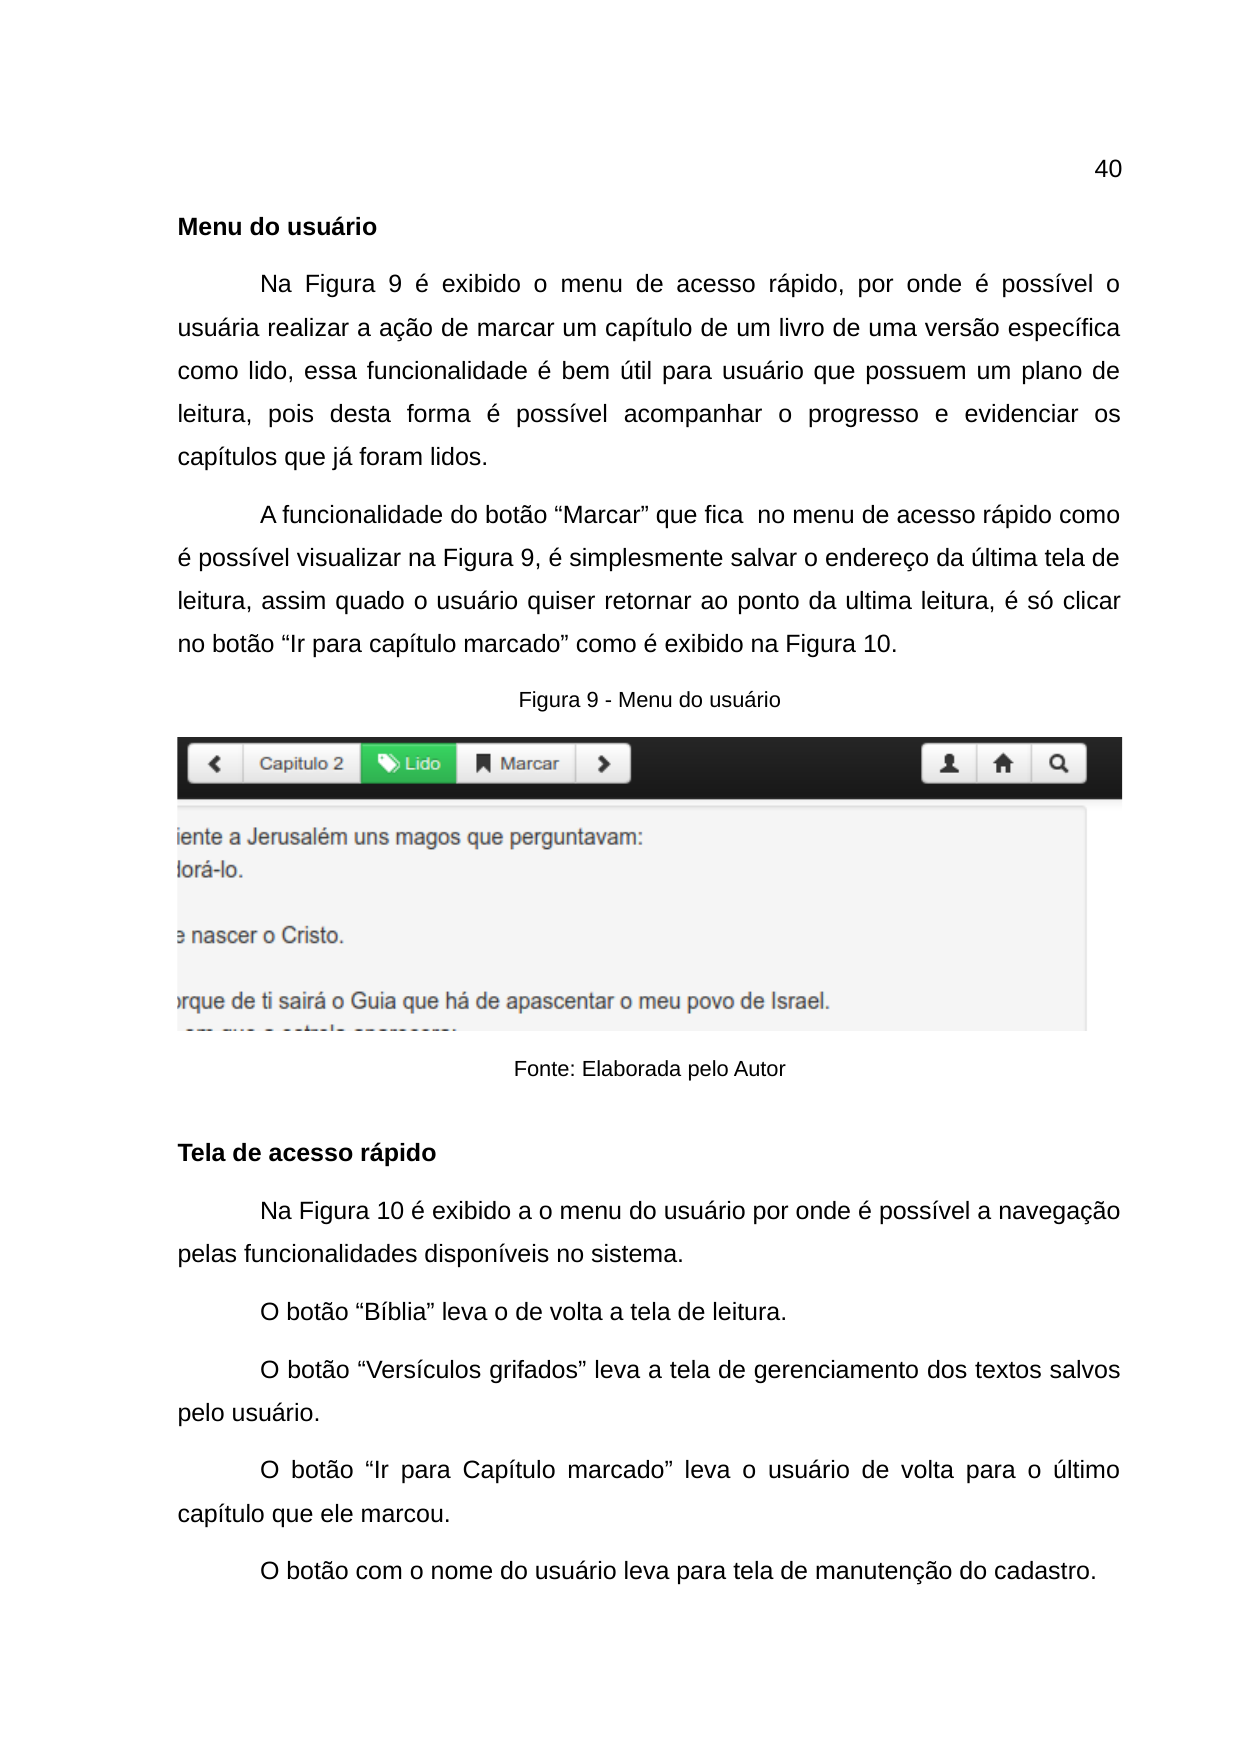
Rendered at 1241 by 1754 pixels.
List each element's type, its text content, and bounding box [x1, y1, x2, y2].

text O botão com o nome do usuário leva para tela de manutenção do cadastro. [177, 1556, 1122, 1585]
text O botão “Ir para Capítulo marcado” leva o usuário de volta para o último capítulo que ele marcou. [177, 1456, 1122, 1527]
picture [177, 737, 1123, 1031]
text O botão “Versículos grifados” leva a tela de gerenciamento dos textos salvos pelo usuário. [177, 1355, 1122, 1427]
text Na Figura 9 é exibido o menu de acesso rápido, por onde é possível o usuária realizar a ação de marcar um capítulo de um livro de uma versão específica como lido, essa funcionalidade é bem útil para usuário que possuem um plano de leitura, pois desta forma é possível acompanhar o progresso e evidenciar os capítulos que já foram lidos. [177, 269, 1122, 471]
text Tela de acesso rápido [177, 1138, 1122, 1167]
text Na Figura 10 é exibido a o menu do usuário por onde é possível a navegação pelas funcionalidades disponíveis no sistema. [177, 1196, 1122, 1268]
text Menu do usuário [177, 212, 1122, 241]
text Fonte: Elaborada pelo Autor [177, 1056, 1122, 1081]
text O botão “Bíblia” leva o de volta a tela de leitura. [177, 1297, 1122, 1326]
text A funcionalidade do botão “Marcar” que fica no menu de acesso rápido como é possível visualizar na Figura 9, é simplesmente salvar o endereço da última tela de leitura, assim quado o usuário quiser retornar ao ponto da ultima leitura, é só clicar no botão “Ir para capítulo marcado” como é exibido na Figura 10. [177, 500, 1122, 658]
text Figura 9 - Menu do usuário [177, 687, 1122, 712]
